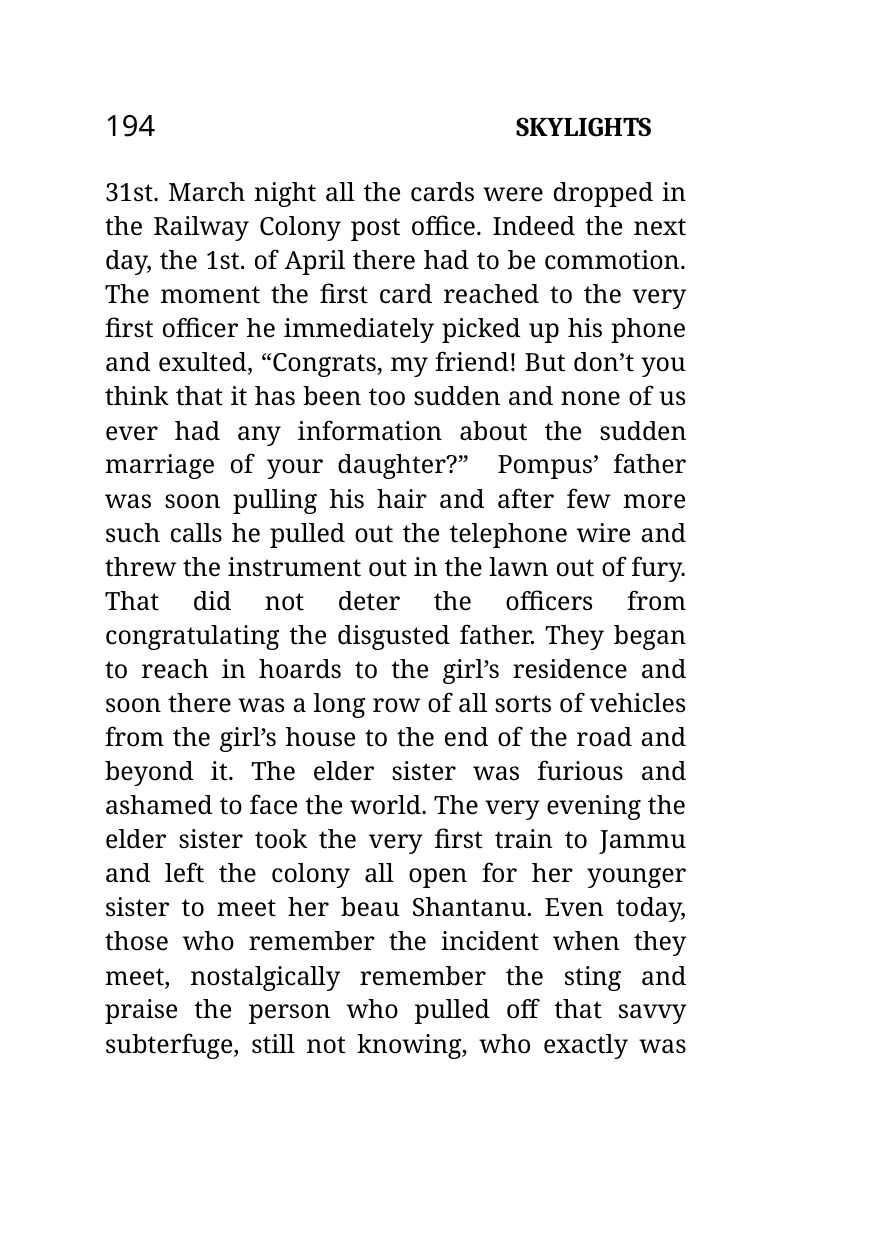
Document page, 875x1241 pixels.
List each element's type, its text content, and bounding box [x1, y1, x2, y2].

text 31st. March night all the cards were dropped in the Railway Colony post office. Indeed the next day, the 1st. of April there had to be commotion. The moment the first card reached to the very first officer he immediately picked up his phone and exulted, “Congrats, my friend! But don’t you think that it has been too sudden and none of us ever had any information about the sudden marriage of your daughter?” Pompus’ father was soon pulling his hair and after few more such calls he pulled out the telephone wire and threw the instrument out in the lawn out of fury. That did not deter the officers from congratulating the disgusted father. They began to reach in hoards to the girl’s residence and soon there was a long row of all sorts of vehicles from the girl’s house to the end of the road and beyond it. The elder sister was furious and ashamed to face the world. The very evening the elder sister took the very first train to Jammu and left the colony all open for her younger sister to meet her beau Shantanu. Even today, those who remember the incident when they meet, nostalgically remember the sting and praise the person who pulled off that savvy subterfuge, still not knowing, who exactly was [105, 175, 687, 1060]
